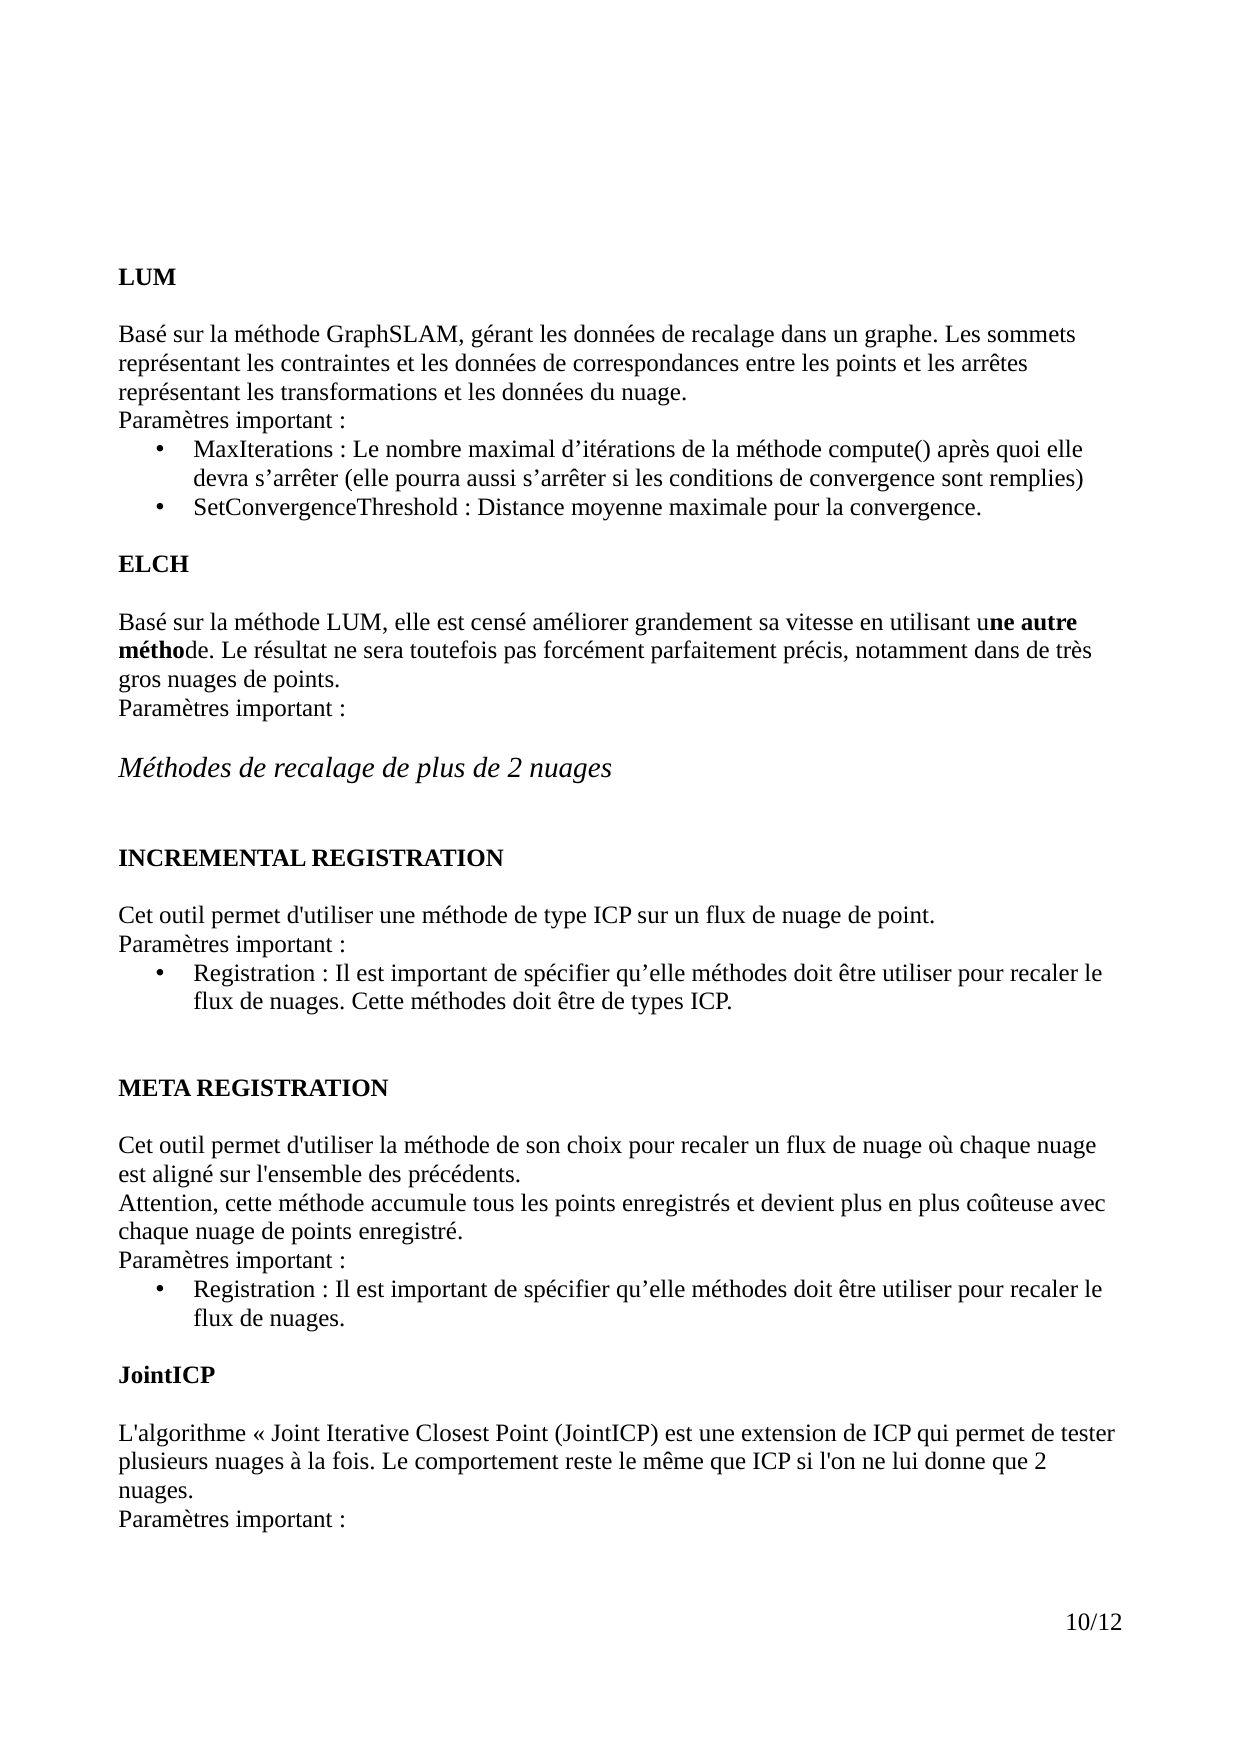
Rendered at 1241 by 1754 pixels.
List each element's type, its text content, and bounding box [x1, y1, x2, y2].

text Paramètres important : [118, 693, 1122, 722]
text Basé sur la méthode GraphSLAM, gérant les données de recalage dans un graphe. Les sommets représentant les contraintes et les données de correspondances entre les points et les arrêtes représentant les transformations et les données du nuage. Paramètres important : [118, 319, 1122, 434]
text Paramètres important : [118, 1245, 1122, 1274]
text ELCH [118, 549, 1122, 578]
list Registration : Il est important de spécifier qu’elle méthodes doit être utiliser pour recaler le flux de nuages. [156, 1274, 1122, 1331]
text Basé sur la méthode LUM, elle est censé améliorer grandement sa vitesse en utilisant une autre méthode. Le résultat ne sera toutefois pas forcément parfaitement précis, notamment dans de très gros nuages de points. [118, 607, 1122, 693]
text LUM [118, 262, 1122, 291]
text L'algorithme « Joint Iterative Closest Point (JointICP) est une extension de ICP qui permet de tester plusieurs nuages à la fois. Le comportement reste le même que ICP si l'on ne lui donne que 2 nuages. [118, 1418, 1122, 1504]
text Paramètres important : [118, 929, 1122, 958]
text META REGISTRATION [118, 1073, 1122, 1101]
text Paramètres important : [118, 1504, 1122, 1533]
list Registration : Il est important de spécifier qu’elle méthodes doit être utiliser pour recaler le flux de nuages. Cette méthodes doit être de types ICP. [156, 958, 1122, 1015]
text JointICP [118, 1360, 1122, 1389]
text Cet outil permet d'utiliser une méthode de type ICP sur un flux de nuage de point. [118, 900, 1122, 929]
list SetConvergenceThreshold : Distance moyenne maximale pour la convergence. [156, 492, 1122, 521]
text Méthodes de recalage de plus de 2 nuages [118, 751, 1122, 784]
list MaxIterations : Le nombre maximal d’itérations de la méthode compute() après quoi elle devra s’arrêter (elle pourra aussi s’arrêter si les conditions de convergence sont remplies) [156, 434, 1122, 492]
text INCREMENTAL REGISTRATION [118, 843, 1122, 871]
text Cet outil permet d'utiliser la méthode de son choix pour recaler un flux de nuage où chaque nuage est aligné sur l'ensemble des précédents. Attention, cette méthode accumule tous les points enregistrés et devient plus en plus coûteuse avec chaque nuage de points enregistré. [118, 1130, 1122, 1245]
